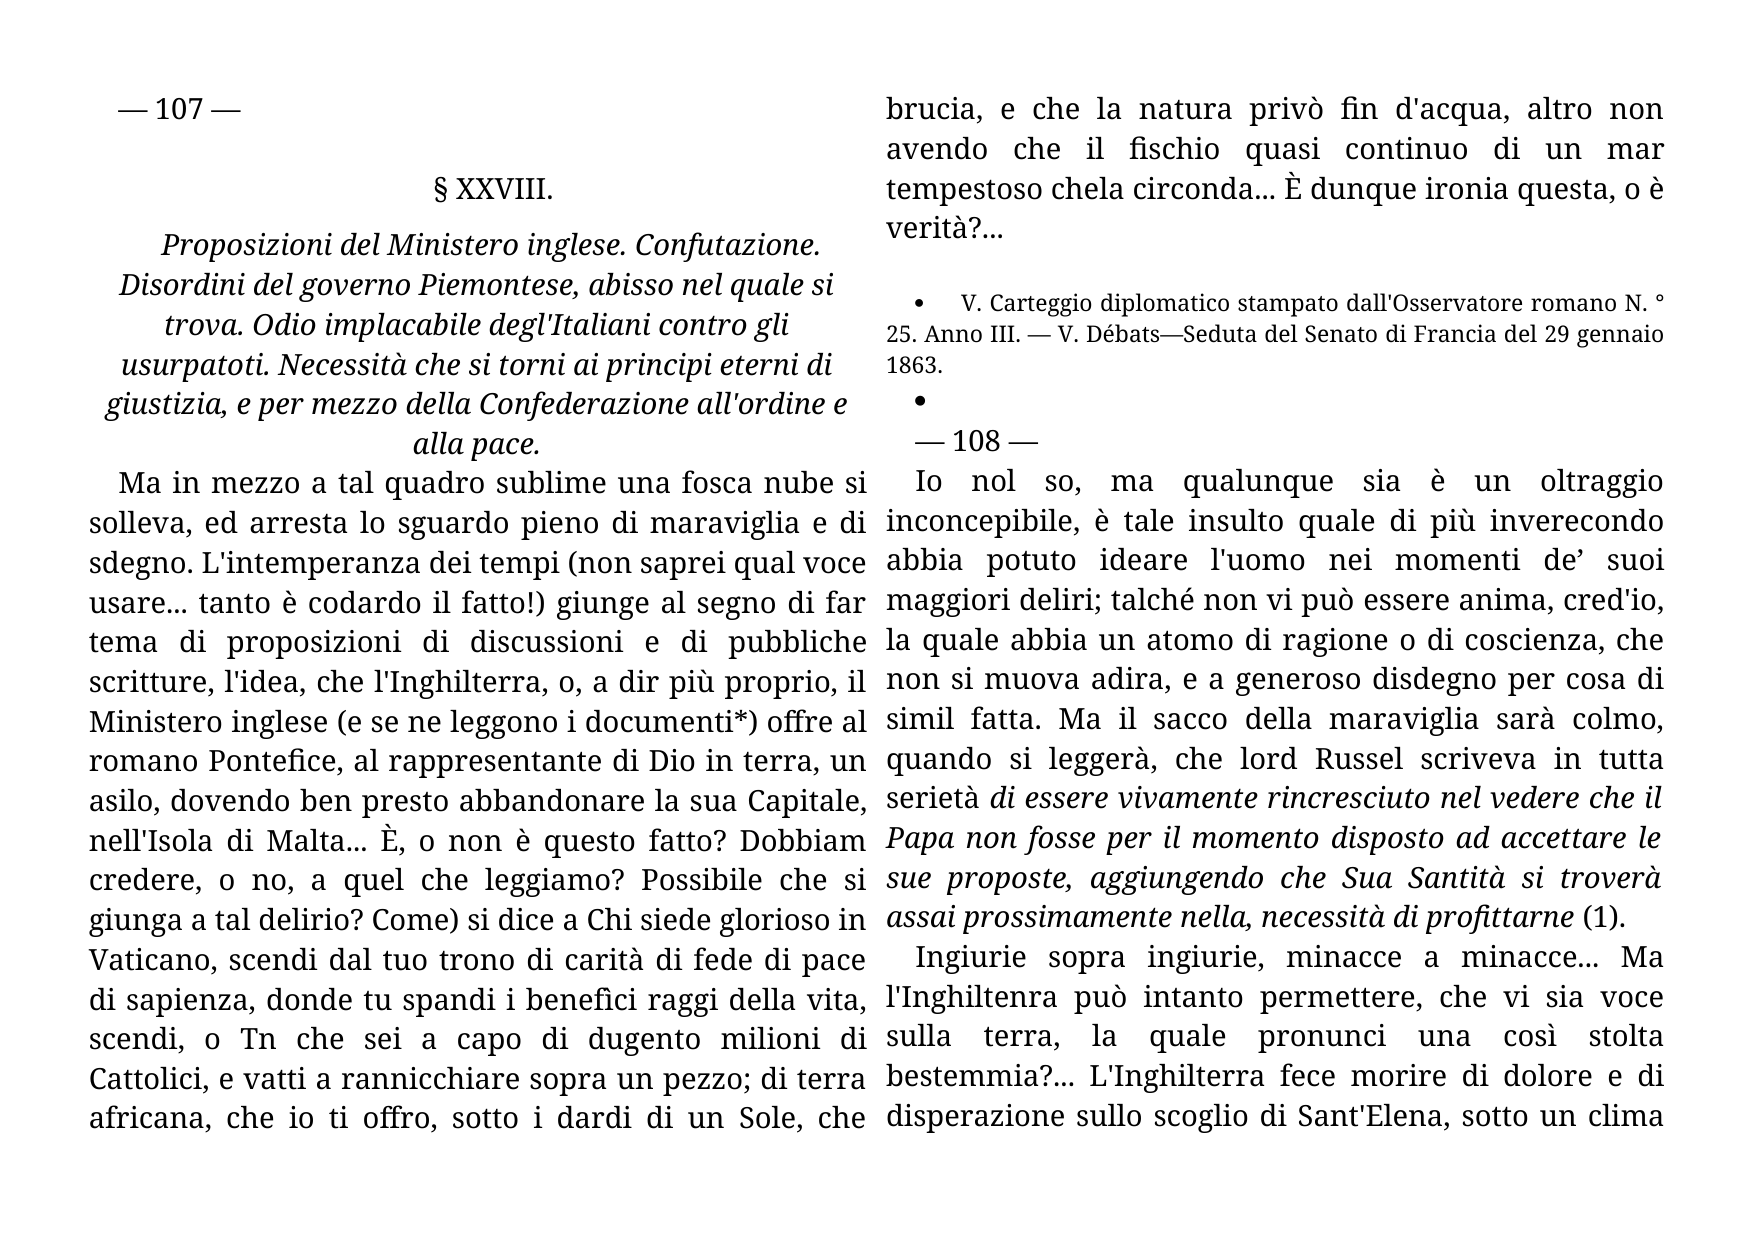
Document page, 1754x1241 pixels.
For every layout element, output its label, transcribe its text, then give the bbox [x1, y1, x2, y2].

text Proposizioni del Ministero inglese. Confutazione. Disordini del governo Piemontese, abisso nel quale si trova. Odio implacabile degl'Italiani contro gli usurpatoti. Necessità che si torni ai principi eterni di giustizia, e per mezzo della Confederazione all'ordine e alla pace. [88, 225, 868, 463]
text Ma in mezzo a tal quadro sublime una fosca nube si solleva, ed arresta lo sguardo pieno di maraviglia e di sdegno. L'intemperanza dei tempi (non saprei qual voce usare... tanto è codardo il fatto!) giunge al segno di far tema di proposizioni di discussioni e di pubbliche scritture, l'idea, che l'Inghilterra, o, a dir più proprio, il Ministero inglese (e se ne leggono i documenti*) offre al romano Pontefice, al rappresentante di Dio in terra, un asilo, dovendo ben presto abbandonare la sua Capitale, nell'Isola di Malta... È, o non è questo fatto? Dobbiam credere, o no, a quel che leggiamo? Possibile che si giunga a tal delirio? Come) si dice a Chi siede glorioso in Vaticano, scendi dal tuo trono di carità di fede di pace di sapienza, donde tu spandi i benefìci raggi della vita, scendi, o Tn che sei a capo di dugento milioni di Cattolici, e vatti a rannicchiare sopra un pezzo; di terra africana, che io ti offro, sotto i dardi di un Sole, che [88, 463, 868, 1137]
text brucia, e che la natura privò fin d'acqua, altro non avendo che il fischio quasi continuo di un mar tempestoso chela circonda... È dunque ironia questa, o è verità?... [886, 88, 1665, 247]
text Io nol so, ma qualunque sia è un oltraggio inconcepibile, è tale insulto quale di più inverecondo abbia potuto ideare l'uomo nei momenti de’ suoi maggiori deliri; talché non vi può essere anima, cred'io, la quale abbia un atomo di ragione o di coscienza, che non si muova adira, e a generoso disdegno per cosa di simil fatta. Ma il sacco della maraviglia sarà colmo, quando si leggerà, che lord Russel scriveva in tutta serietà di essere vivamente rincresciuto nel vedere che il Papa non fosse per il momento disposto ad accettare le sue proposte, aggiungendo che Sua Santità si troverà assai prossimamente nella, necessità di profittarne (1). [886, 460, 1665, 936]
text — 108 — [886, 420, 1665, 460]
text § XXVIII. [88, 168, 868, 208]
text — 107 — [88, 88, 868, 128]
list V. Carteggio diplomatico stampato dall'Osservatore romano N. ° 25. Anno III. — V. Débats—Seduta del Senato di Francia del 29 gennaio 1863. [886, 287, 1665, 381]
text Ingiurie sopra ingiurie, minacce a minacce... Ma l'Inghiltenra può intanto permettere, che vi sia voce sulla terra, la quale pronunci una così stolta bestemmia?... L'Inghilterra fece morire di dolore e di disperazione sullo scoglio di Sant'Elena, sotto un clima [886, 936, 1665, 1135]
